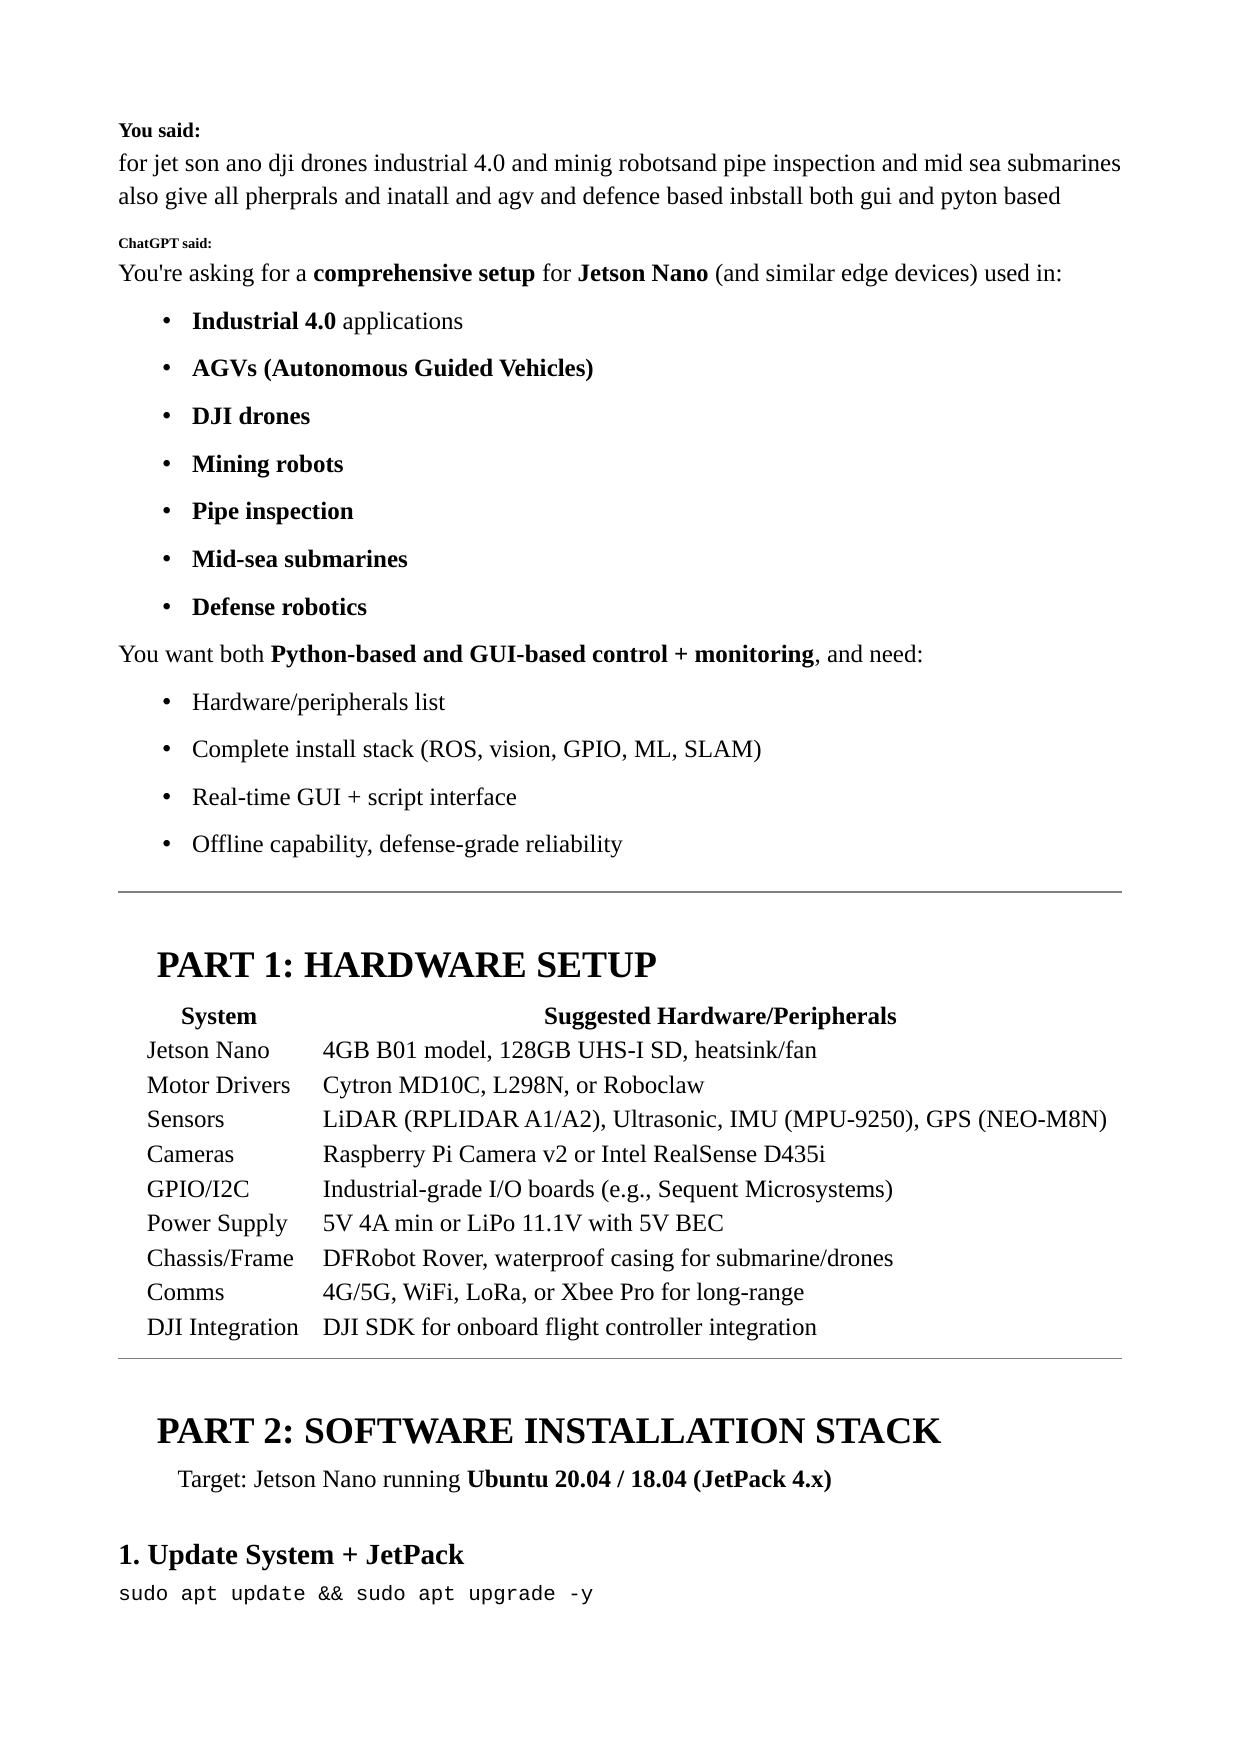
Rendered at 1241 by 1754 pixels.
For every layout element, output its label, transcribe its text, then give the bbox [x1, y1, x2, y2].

list Pipe inspection [162, 496, 1122, 525]
list Hardware/peripherals list [162, 687, 1122, 716]
table_cell ✅ Cameras [118, 1136, 320, 1171]
text sudo apt update && sudo apt upgrade -y [118, 1583, 1122, 1607]
text Target: Jetson Nano running Ubuntu 20.04 / 18.04 (JetPack 4.x) [177, 1464, 1063, 1493]
table_cell ✅ Comms [118, 1275, 320, 1309]
list DJI drones [162, 401, 1122, 430]
table_cell Raspberry Pi Camera v2 or Intel RealSense D435i [320, 1136, 1121, 1171]
list Offline capability, defense-grade reliability [162, 829, 1122, 858]
table_cell DFRobot Rover, waterproof casing for submarine/drones [320, 1240, 1121, 1274]
text You're asking for a comprehensive setup for Jetson Nano (and similar edge devices) used in: [118, 258, 1122, 287]
subtitle ✅ PART 1: HARDWARE SETUP [118, 942, 1122, 985]
list Industrial 4.0 applications [162, 306, 1122, 335]
list AGVs (Autonomous Guided Vehicles) [162, 353, 1122, 382]
list Complete install stack (ROS, vision, GPIO, ML, SLAM) [162, 734, 1122, 763]
table_cell LiDAR (RPLIDAR A1/A2), Ultrasonic, IMU (MPU-9250), GPS (NEO-M8N) [320, 1102, 1121, 1136]
text You want both Python-based and GUI-based control + monitoring, and need: [118, 639, 1122, 668]
table_cell DJI SDK for onboard flight controller integration [320, 1309, 1121, 1344]
table_cell 5V 4A min or LiPo 11.1V with 5V BEC [320, 1205, 1121, 1240]
subtitle ChatGPT said: [118, 235, 1122, 252]
table_cell ✅ Motor Drivers [118, 1067, 320, 1102]
list Real-time GUI + script interface [162, 782, 1122, 811]
table_cell ✅ Jetson Nano [118, 1033, 320, 1067]
table_cell ✅ DJI Integration [118, 1309, 320, 1344]
subtitle 1. Update System + JetPack [118, 1537, 1122, 1571]
list Mid-sea submarines [162, 544, 1122, 573]
table_cell ✅ Power Supply [118, 1205, 320, 1240]
table_cell 4GB B01 model, 128GB UHS-I SD, heatsink/fan [320, 1033, 1121, 1067]
table_cell Cytron MD10C, L298N, or Roboclaw [320, 1067, 1121, 1102]
table_cell ✅ GPIO/I2C [118, 1171, 320, 1205]
table_cell 4G/5G, WiFi, LoRa, or Xbee Pro for long-range [320, 1275, 1121, 1309]
subtitle ✅ PART 2: SOFTWARE INSTALLATION STACK [118, 1409, 1122, 1452]
text for jet son ano dji drones industrial 4.0 and minig robotsand pipe inspection and mid sea submarines also give all pherprals and inatall and agv and defence based inbstall both gui and pyton based [118, 148, 1122, 210]
table_cell ✅ Sensors [118, 1102, 320, 1136]
table_header System [118, 998, 320, 1032]
list Defense robotics [162, 592, 1122, 620]
table_cell ✅ Chassis/Frame [118, 1240, 320, 1274]
subtitle You said: [118, 118, 1122, 142]
table_header Suggested Hardware/Peripherals [320, 998, 1121, 1032]
table_cell Industrial-grade I/O boards (e.g., Sequent Microsystems) [320, 1171, 1121, 1205]
list Mining robots [162, 449, 1122, 477]
